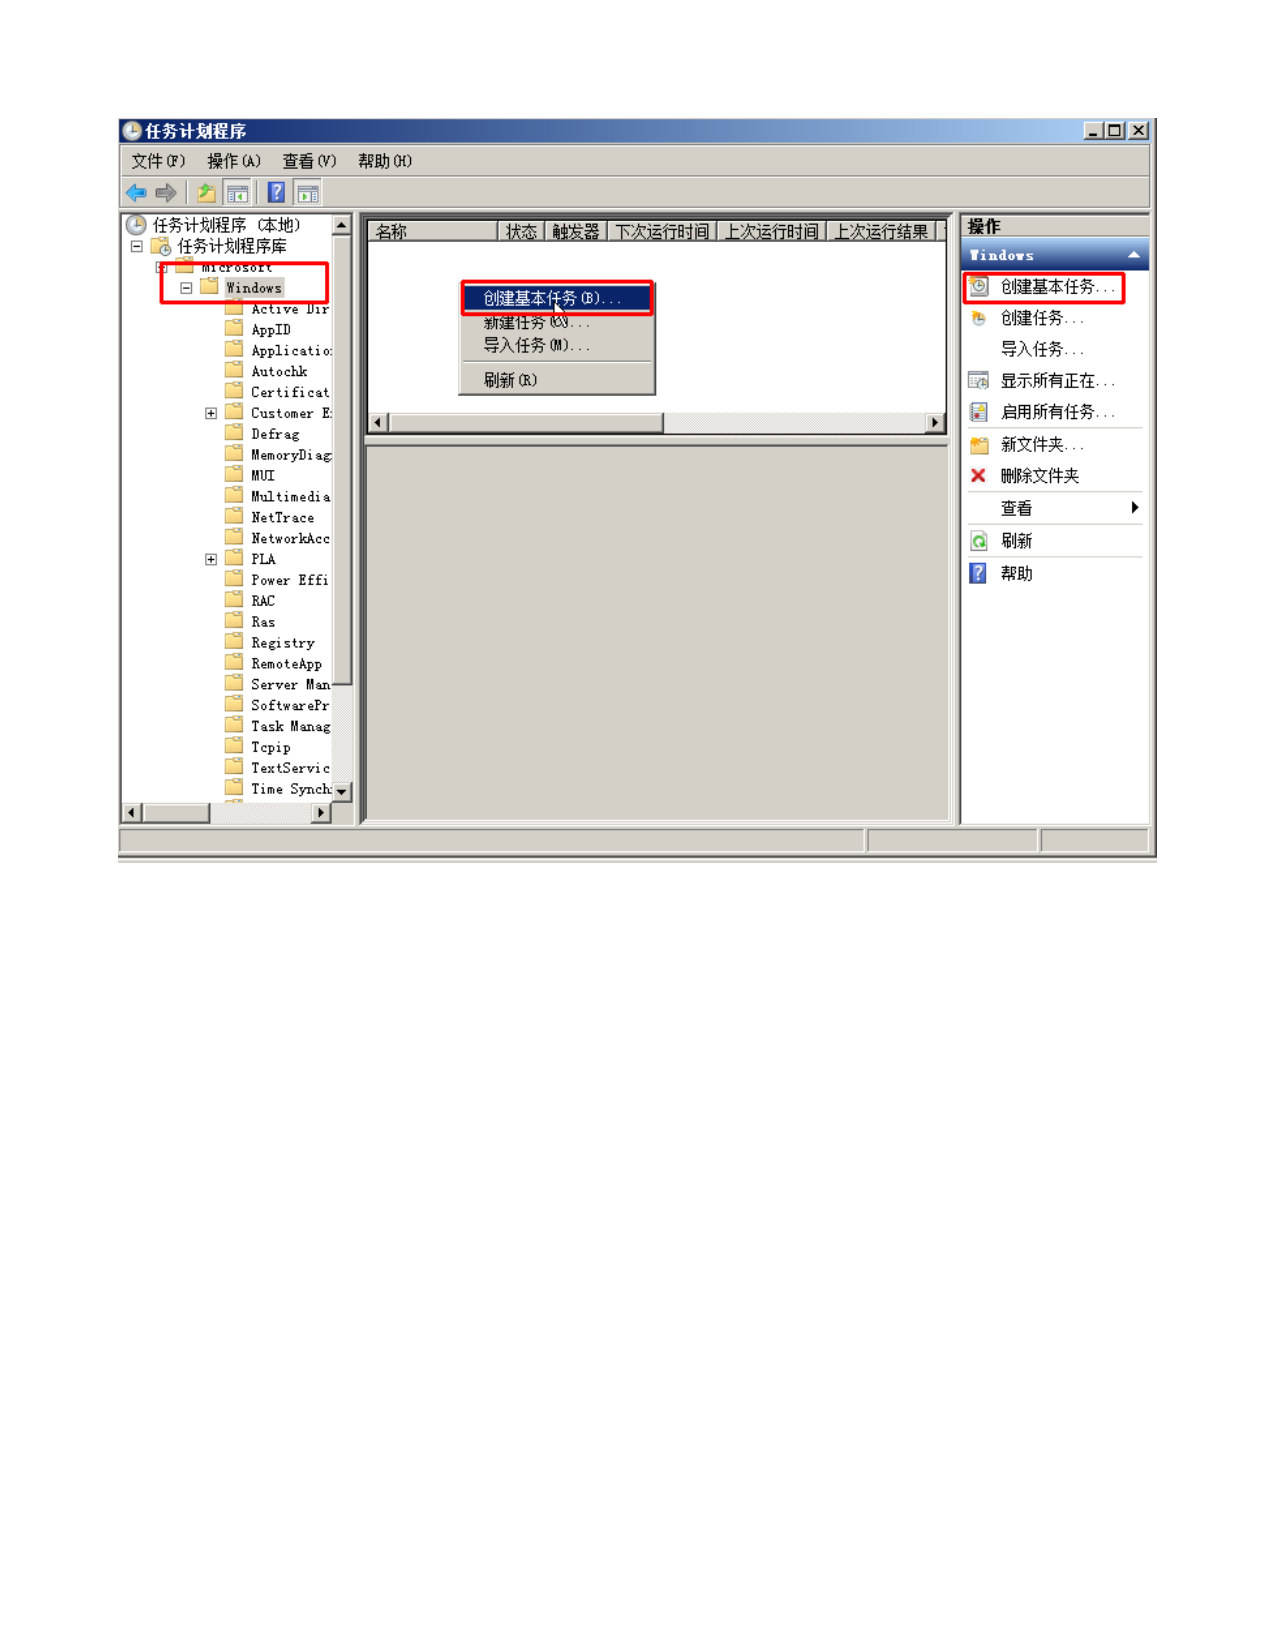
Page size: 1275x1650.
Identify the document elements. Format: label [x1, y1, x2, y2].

picture [118, 118, 1157, 863]
